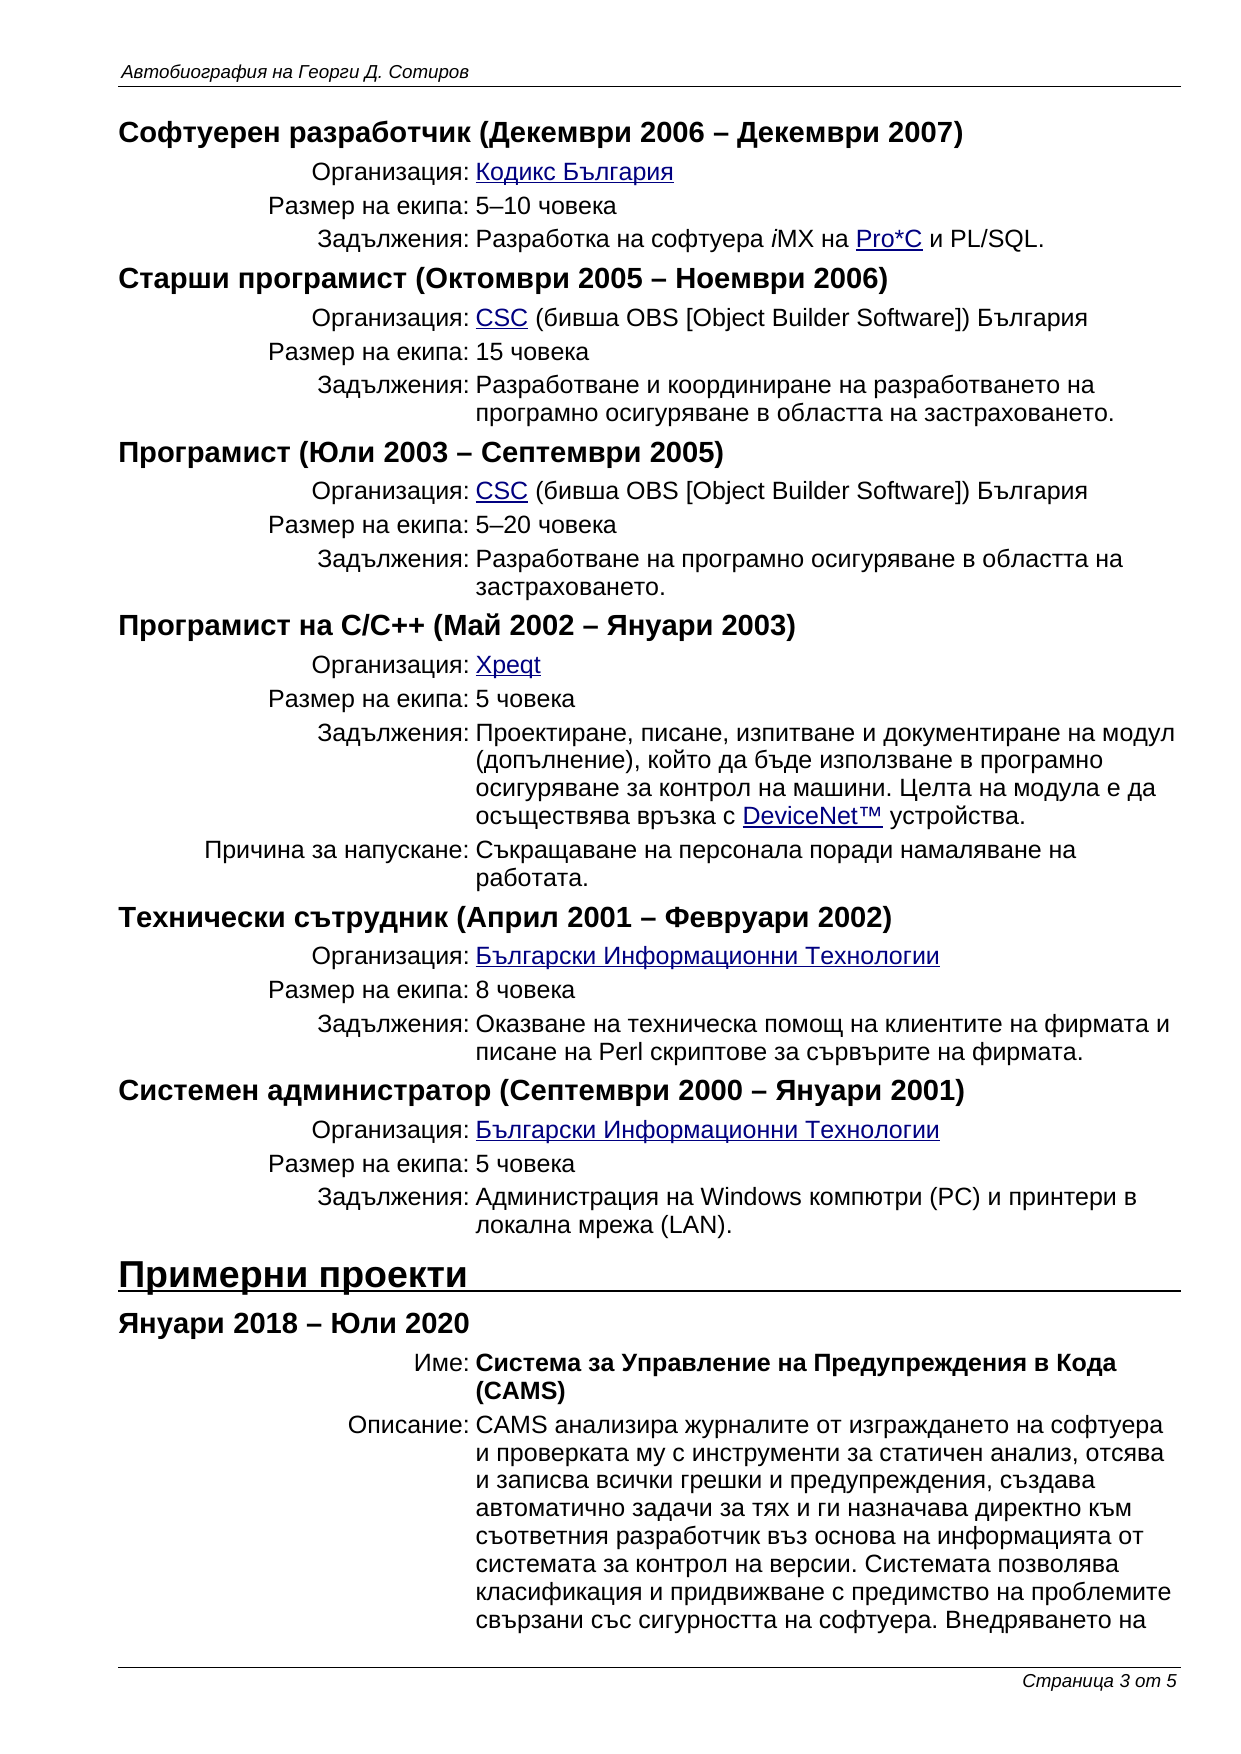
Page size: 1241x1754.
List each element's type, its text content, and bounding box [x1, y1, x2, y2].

table_cell 5–20 човека [473, 508, 1182, 542]
subtitle Старши програмист (Октомври 2005 – Ноември 2006) [118, 262, 1181, 295]
table_cell Размер на екипа: [118, 682, 472, 715]
table_cell Задължения: [118, 1180, 472, 1242]
table_cell Описание: [118, 1408, 472, 1637]
table_cell Разработка на софтуера iMX на Pro*C и PL/SQL. [473, 223, 1182, 256]
table_cell Размер на екипа: [118, 334, 472, 368]
table_header Организация: [118, 648, 472, 682]
table_header Xpeqt [473, 648, 1182, 682]
table_cell 5 човека [473, 1146, 1182, 1180]
table_cell 5–10 човека [473, 189, 1182, 222]
table_cell 15 човека [473, 334, 1182, 368]
table_header Организация: [118, 155, 472, 189]
table_cell Съкращаване на персонала поради намаляване на работата. [473, 833, 1182, 894]
table_cell CAMS анализира журналите от изграждането на софтуера и проверката му с инструменти за статичен анализ, отсява и записва всички грешки и предупреждения, създава автоматично задачи за тях и ги назначава директно към съответния разработчик въз основа на информацията от системата за контрол на версии. Системата позволява класификация и придвижване с предимство на проблемите свързани със сигурността на софтуера. Внедряването на [473, 1408, 1182, 1637]
table_header CSC (бивша OBS [Object Builder Software]) България [473, 474, 1182, 508]
table_header Система за Управление на Предупреждения в Кода (CAMS) [473, 1346, 1182, 1408]
subtitle Януари 2018 – Юли 2020 [118, 1307, 1181, 1340]
table_cell Оказване на техническа помощ на клиентите на фирмата и писане на Perl скриптове за сървърите на фирмата. [473, 1007, 1182, 1068]
table_cell Проектиране, писане, изпитване и документиране на модул (допълнение), който да бъде използване в програмно осигуряване за контрол на машини. Целта на модула е да осъществява връзка с DeviceNet™ устройства. [473, 715, 1182, 833]
table_cell Размер на екипа: [118, 189, 472, 222]
table_cell Задължения: [118, 1007, 472, 1068]
table_header Организация: [118, 301, 472, 334]
table_cell 5 човека [473, 682, 1182, 715]
subtitle Системен администратор (Септември 2000 – Януари 2001) [118, 1074, 1181, 1107]
table_cell 8 човека [473, 973, 1182, 1007]
table_header Организация: [118, 939, 472, 973]
table_cell Размер на екипа: [118, 508, 472, 542]
table_header Име: [118, 1346, 472, 1408]
subtitle Софтуерен разработчик (Декември 2006 – Декември 2007) [118, 116, 1181, 149]
table_cell Задължения: [118, 542, 472, 603]
subtitle Примерни проекти [118, 1254, 1181, 1290]
subtitle Програмист (Юли 2003 – Септември 2005) [118, 436, 1181, 468]
table_cell Задължения: [118, 368, 472, 430]
table_cell Задължения: [118, 715, 472, 833]
subtitle [118, 1292, 1181, 1296]
table_cell Размер на екипа: [118, 973, 472, 1007]
table_cell Администрация на Windows компютри (PC) и принтери в локална мрежа (LAN). [473, 1180, 1182, 1242]
table_header Организация: [118, 474, 472, 508]
subtitle Технически сътрудник (Април 2001 – Февруари 2002) [118, 901, 1181, 933]
table_cell Разработване на програмно осигуряване в областта на застраховането. [473, 542, 1182, 603]
table_header Кодикс България [473, 155, 1182, 189]
table_header Български Информационни Технологии [473, 1113, 1182, 1146]
table_header Български Информационни Технологии [473, 939, 1182, 973]
table_cell Причина за напускане: [118, 833, 472, 894]
table_cell Разработване и координиране на разработването на програмно осигуряване в областта на застраховането. [473, 368, 1182, 430]
table_cell Задължения: [118, 223, 472, 256]
table_cell Размер на екипа: [118, 1146, 472, 1180]
table_header CSC (бивша OBS [Object Builder Software]) България [473, 301, 1182, 334]
table_header Организация: [118, 1113, 472, 1146]
subtitle Програмист на C/C++ (Май 2002 – Януари 2003) [118, 609, 1181, 642]
